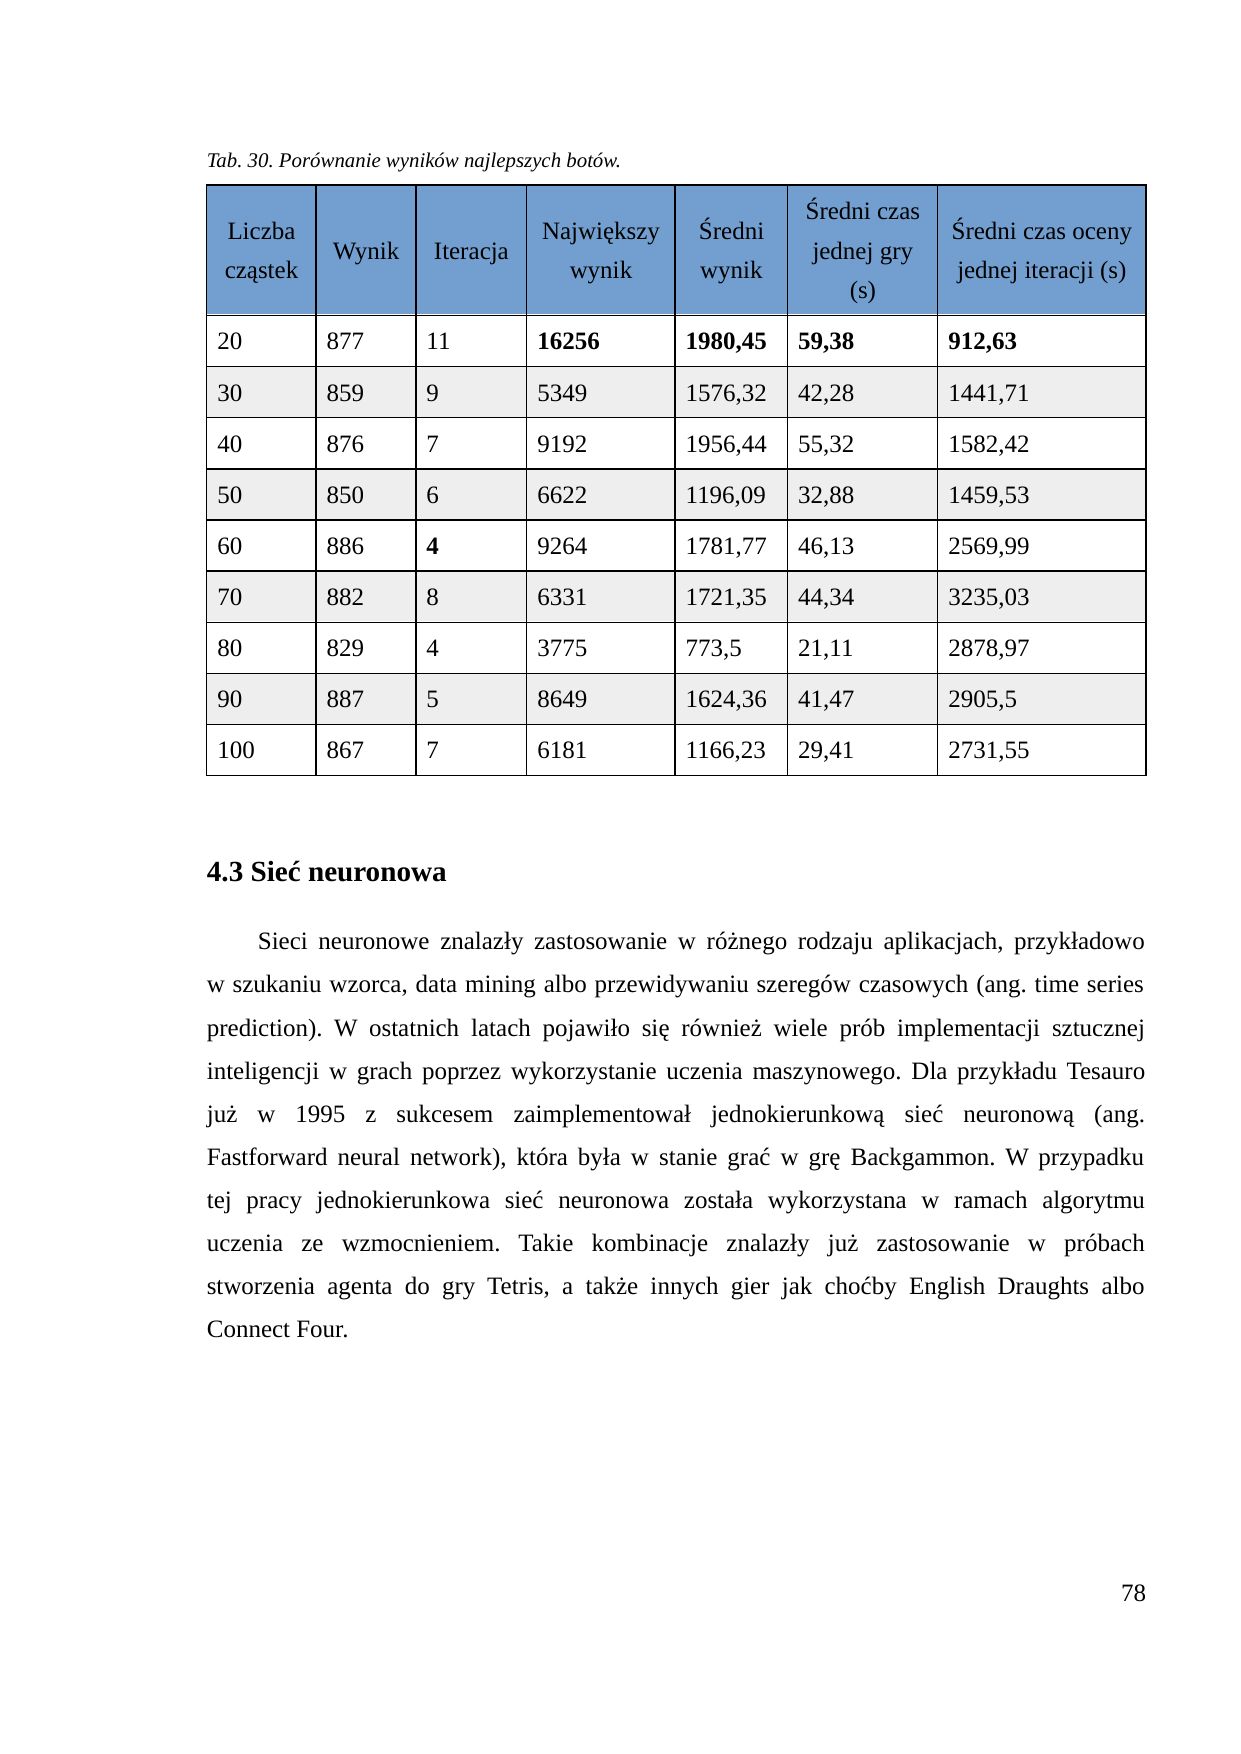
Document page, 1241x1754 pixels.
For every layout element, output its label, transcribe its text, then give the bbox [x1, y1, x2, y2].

table_cell 1624,36 [676, 674, 787, 724]
table_cell 7 [417, 725, 526, 775]
table_cell 41,47 [788, 674, 937, 724]
table_header Największy wynik [527, 186, 674, 314]
table_cell 60 [207, 521, 315, 570]
table_cell 1582,42 [938, 418, 1145, 468]
table_cell 876 [317, 418, 415, 468]
table_cell 773,5 [676, 623, 787, 672]
table_cell 5349 [527, 367, 674, 417]
table_cell 1721,35 [676, 572, 787, 621]
table_cell 1956,44 [676, 418, 787, 468]
table_cell 2905,5 [938, 674, 1145, 724]
table_cell 29,41 [788, 725, 937, 775]
table_header Średni czas oceny jednej iteracji (s) [938, 186, 1145, 314]
table_cell 6331 [527, 572, 674, 621]
table_cell 912,63 [938, 316, 1145, 366]
table_cell 877 [317, 316, 415, 366]
table_cell 59,38 [788, 316, 937, 366]
table_cell 70 [207, 572, 315, 621]
table_cell 16256 [527, 316, 674, 366]
table_cell 2569,99 [938, 521, 1145, 570]
table_cell 55,32 [788, 418, 937, 468]
table_cell 850 [317, 470, 415, 519]
subtitle 4.3 Sieć neuronowa [207, 854, 1146, 887]
table_cell 1166,23 [676, 725, 787, 775]
table_cell 1441,71 [938, 367, 1145, 417]
table_cell 1196,09 [676, 470, 787, 519]
table_cell 3235,03 [938, 572, 1145, 621]
table_cell 1781,77 [676, 521, 787, 570]
table_header Liczba cząstek [207, 186, 315, 314]
table_cell 882 [317, 572, 415, 621]
table_cell 9192 [527, 418, 674, 468]
table_cell 90 [207, 674, 315, 724]
table_header Średni wynik [676, 186, 787, 314]
table_header Iteracja [417, 186, 526, 314]
table_cell 2731,55 [938, 725, 1145, 775]
table_cell 859 [317, 367, 415, 417]
table_cell 42,28 [788, 367, 937, 417]
table_cell 8649 [527, 674, 674, 724]
table_cell 40 [207, 418, 315, 468]
table_cell 4 [417, 521, 526, 570]
table_cell 80 [207, 623, 315, 672]
table_cell 1576,32 [676, 367, 787, 417]
table_cell 21,11 [788, 623, 937, 672]
table_cell 44,34 [788, 572, 937, 621]
table_cell 100 [207, 725, 315, 775]
table_cell 6 [417, 470, 526, 519]
table_cell 8 [417, 572, 526, 621]
table_header Wynik [317, 186, 415, 314]
table_cell 829 [317, 623, 415, 672]
table_cell 887 [317, 674, 415, 724]
table_cell 3775 [527, 623, 674, 672]
table_cell 4 [417, 623, 526, 672]
table_cell 9264 [527, 521, 674, 570]
table_cell 867 [317, 725, 415, 775]
table_cell 50 [207, 470, 315, 519]
table_cell 20 [207, 316, 315, 366]
table_cell 1980,45 [676, 316, 787, 366]
text Sieci neuronowe znalazły zastosowanie w różnego rodzaju aplikacjach, przykładowo w szukaniu wzorca, data mining albo przewidywaniu szeregów czasowych (ang. time series prediction). W ostatnich latach pojawiło się również wiele prób implementacji sztucznej inteligencji w grach poprzez wykorzystanie uczenia maszynowego. Dla przykładu Tesauro już w 1995 z sukcesem zaimplementował jednokierunkową sieć neuronową (ang. Fastforward neural network), która była w stanie grać w grę Backgammon. W przypadku tej pracy jednokierunkowa sieć neuronowa została wykorzystana w ramach algorytmu uczenia ze wzmocnieniem. Takie kombinacje znalazły już zastosowanie w próbach stworzenia agenta do gry Tetris, a także innych gier jak choćby English Draughts albo Connect Four. [207, 926, 1146, 1343]
table_cell 7 [417, 418, 526, 468]
table_cell 2878,97 [938, 623, 1145, 672]
table_cell 30 [207, 367, 315, 417]
table_cell 11 [417, 316, 526, 366]
table_cell 46,13 [788, 521, 937, 570]
table_cell 1459,53 [938, 470, 1145, 519]
table_cell 886 [317, 521, 415, 570]
text Tab. 30. Porównanie wyników najlepszych botów. [207, 148, 1146, 172]
table_cell 6181 [527, 725, 674, 775]
table_cell 9 [417, 367, 526, 417]
table_header Średni czas jednej gry (s) [788, 186, 937, 314]
table_cell 5 [417, 674, 526, 724]
table_cell 32,88 [788, 470, 937, 519]
table_cell 6622 [527, 470, 674, 519]
